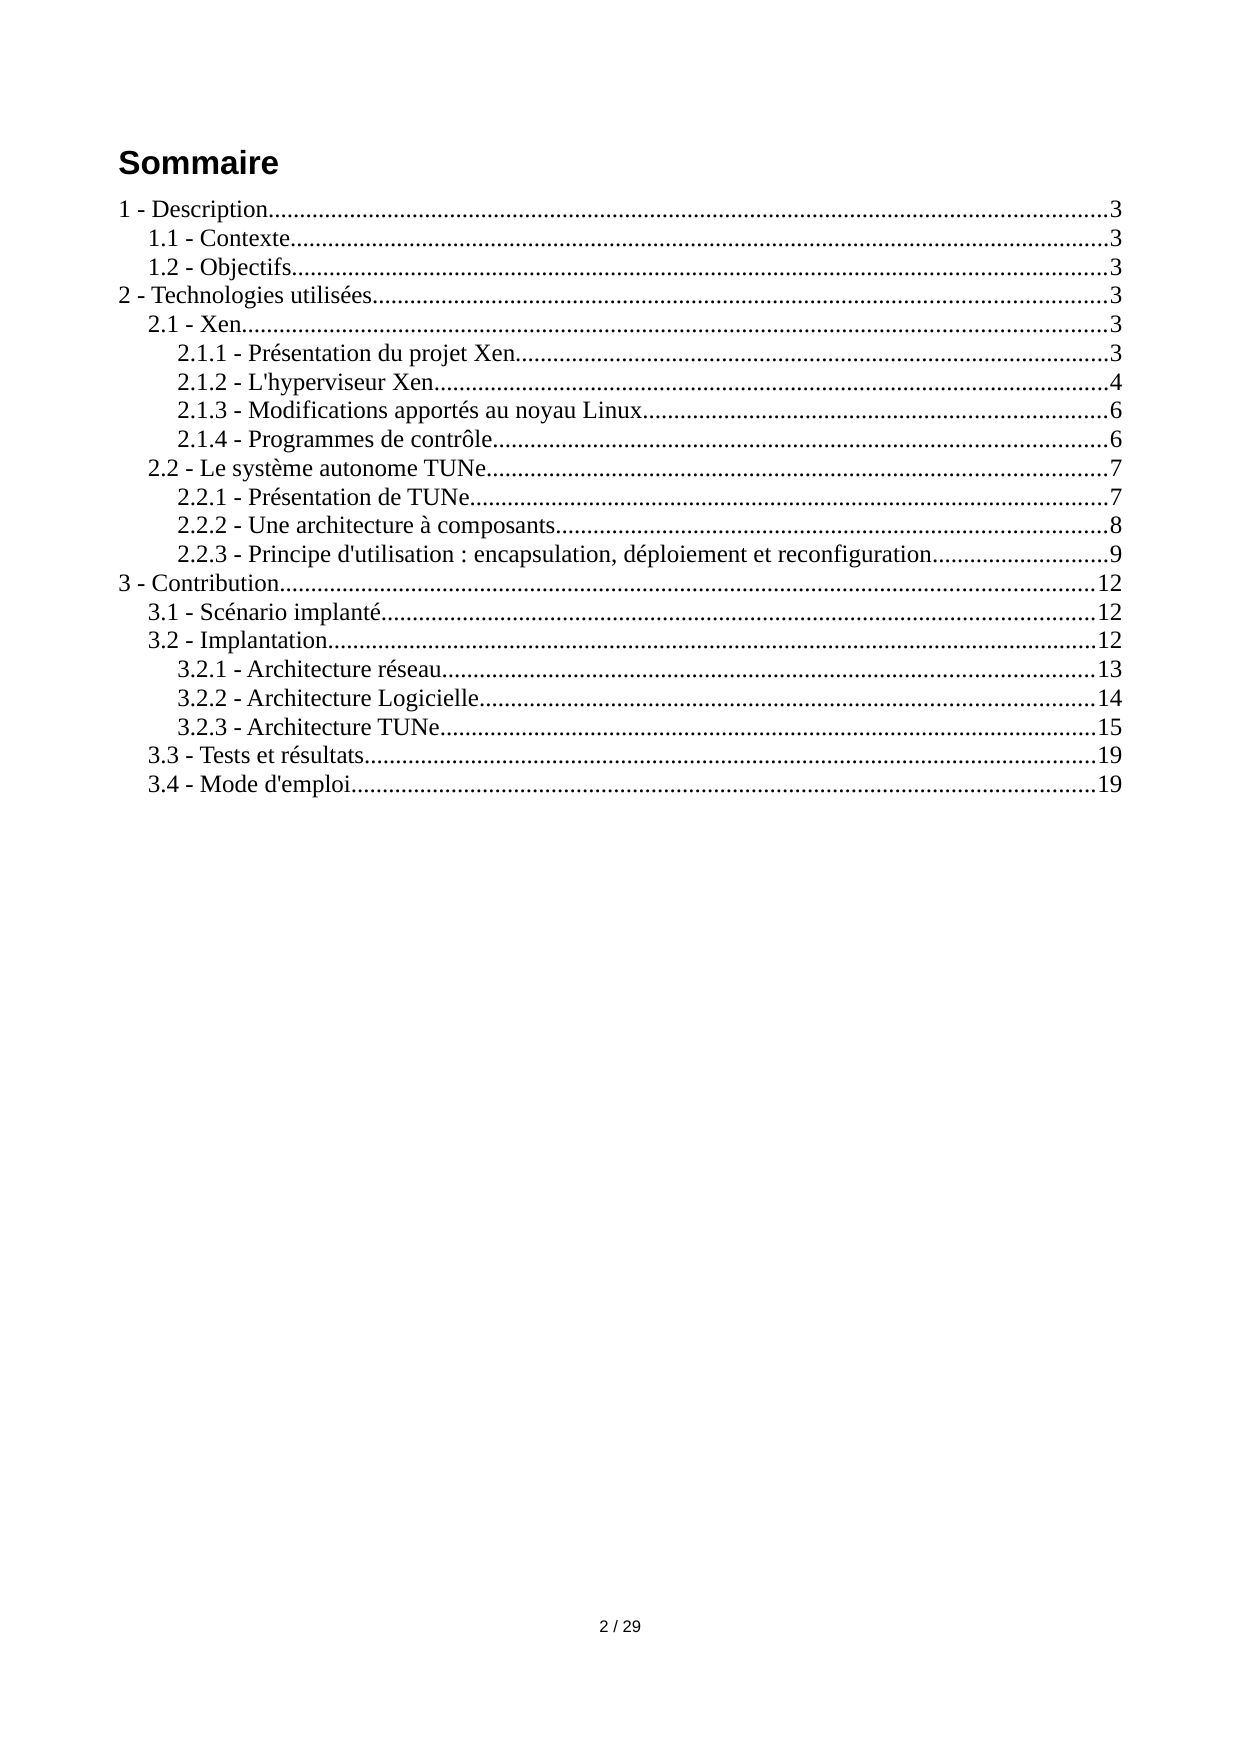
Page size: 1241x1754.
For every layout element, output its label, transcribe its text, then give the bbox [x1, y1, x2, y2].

text 1 - Description 3 [118, 194, 1122, 223]
text 3 - Contribution 12 [118, 568, 1122, 597]
text 2.2.2 - Une architecture à composants 8 [177, 510, 1122, 539]
text 3.2.2 - Architecture Logicielle 14 [177, 683, 1122, 712]
text 2 - Technologies utilisées 3 [118, 280, 1122, 309]
text 3.4 - Mode d'emploi 19 [148, 769, 1122, 798]
text 2.2.3 - Principe d'utilisation : encapsulation, déploiement et reconfiguration 9 [177, 539, 1122, 568]
text 3.2.3 - Architecture TUNe 15 [177, 712, 1122, 740]
text 2.2.1 - Présentation de TUNe 7 [177, 482, 1122, 510]
text 2.1.2 - L'hyperviseur Xen 4 [177, 367, 1122, 395]
text 2.2 - Le système autonome TUNe 7 [148, 453, 1122, 482]
text 2.1 - Xen 3 [148, 309, 1122, 338]
text 1.2 - Objectifs 3 [148, 252, 1122, 280]
text 2.1.1 - Présentation du projet Xen 3 [177, 338, 1122, 367]
text 3.1 - Scénario implanté 12 [148, 597, 1122, 625]
text 3.2.1 - Architecture réseau 13 [177, 654, 1122, 683]
text 3.3 - Tests et résultats 19 [148, 740, 1122, 769]
text 3.2 - Implantation 12 [148, 625, 1122, 654]
text 1.1 - Contexte 3 [148, 223, 1122, 252]
text 2.1.3 - Modifications apportés au noyau Linux 6 [177, 395, 1122, 424]
text 2.1.4 - Programmes de contrôle 6 [177, 424, 1122, 453]
subtitle Sommaire [118, 143, 1122, 182]
